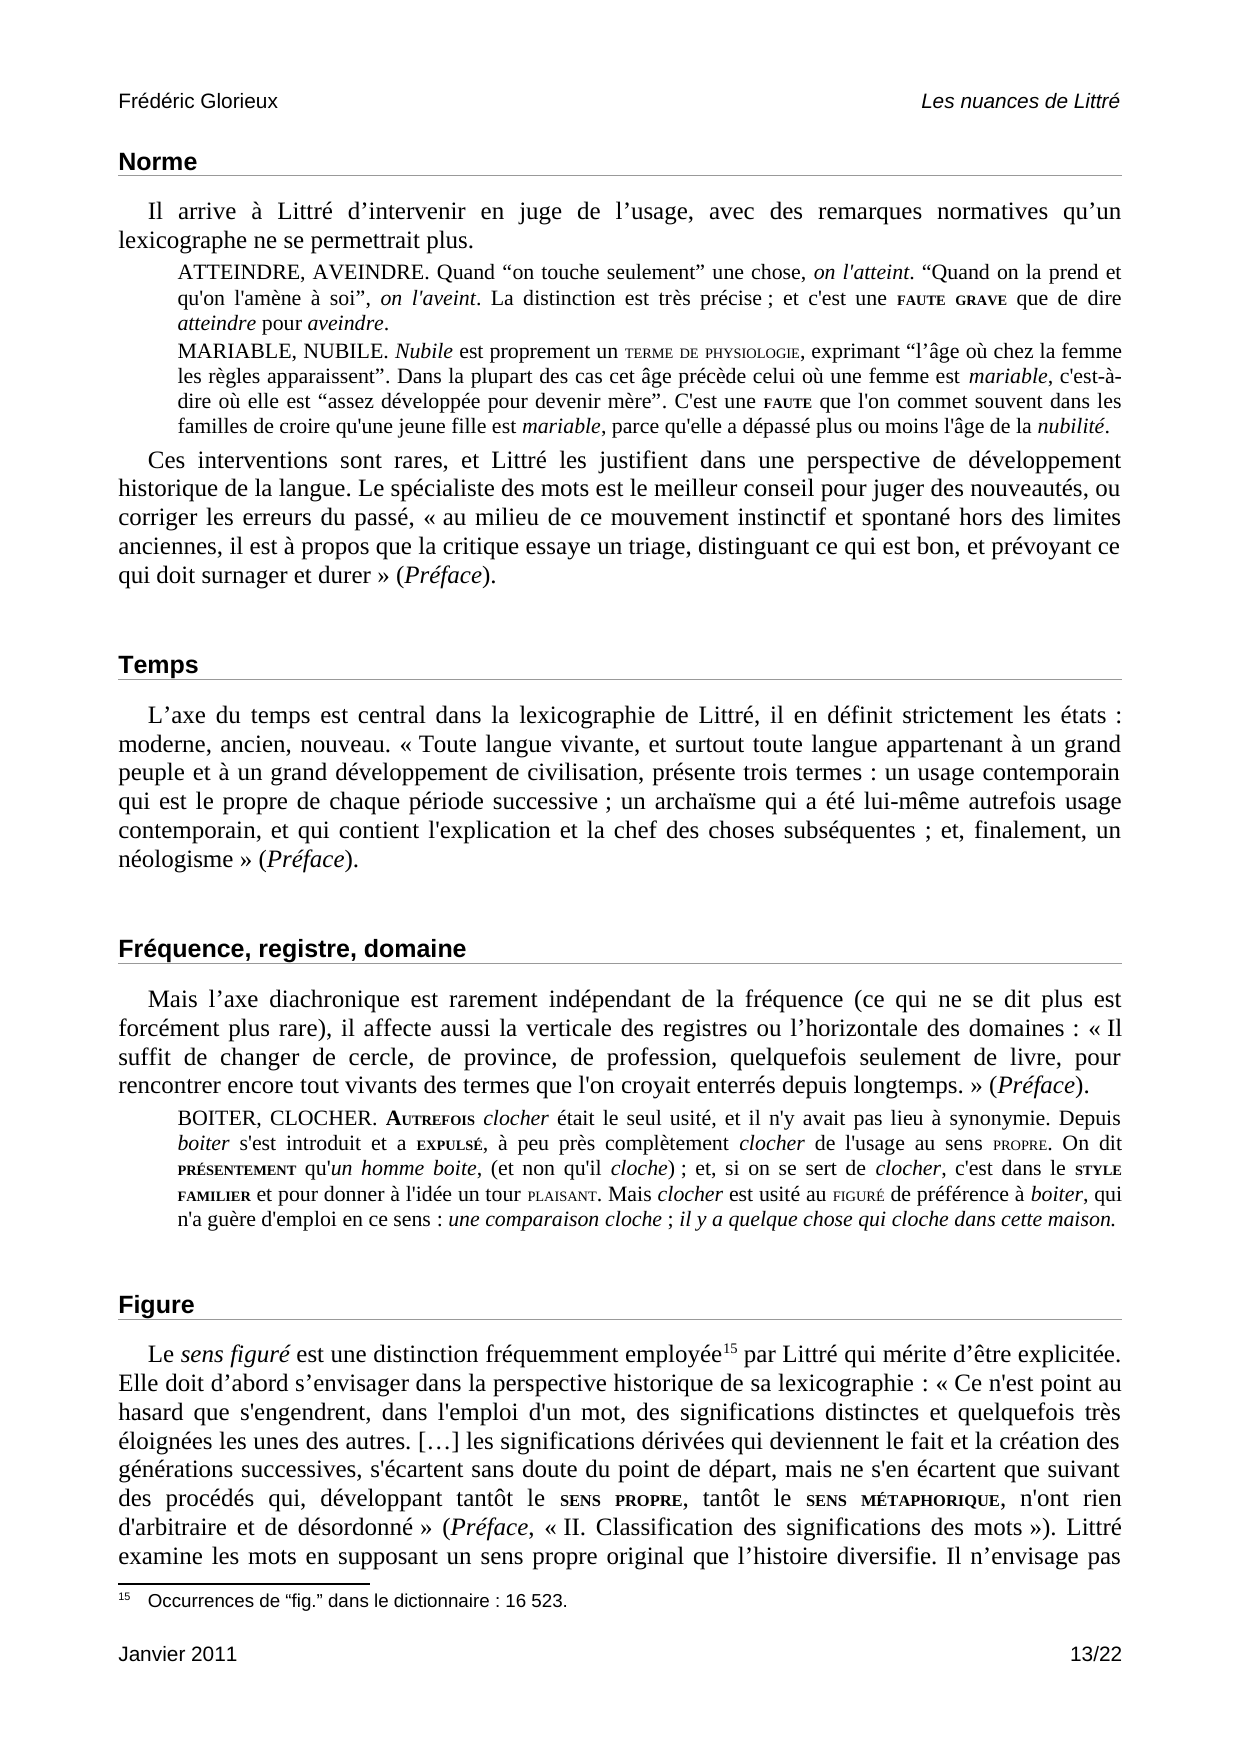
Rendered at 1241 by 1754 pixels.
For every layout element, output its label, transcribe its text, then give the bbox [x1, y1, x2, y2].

text Occurrences de “fig.” dans le dictionnaire : 16 523. [118, 1590, 1122, 1612]
text BOITER, CLOCHER. Autrefois clocher était le seul usité, et il n'y avait pas lieu à synonymie. Depuis boiter s'est introduit et a expulsé, à peu près complètement clocher de l'usage au sens propre. On dit présentement qu'un homme boite, (et non qu'il cloche) ; et, si on se sert de clocher, c'est dans le style familier et pour donner à l'idée un tour plaisant. Mais clocher est usité au figuré de préférence à boiter, qui n'a guère d'emploi en ce sens : une comparaison cloche ; il y a quelque chose qui cloche dans cette maison. [177, 1105, 1122, 1231]
subtitle Figure [118, 1290, 1122, 1319]
text Ces interventions sont rares, et Littré les justifient dans une perspective de développement historique de la langue. Le spécialiste des mots est le meilleur conseil pour juger des nouveautés, ou corriger les erreurs du passé, « au milieu de ce mouvement instinctif et spontané hors des limites anciennes, il est à propos que la critique essaye un triage, distinguant ce qui est bon, et prévoyant ce qui doit surnager et durer » (Préface). [118, 445, 1122, 588]
text MARIABLE, NUBILE. Nubile est proprement un terme de physiologie, exprimant “l’âge où chez la femme les règles apparaissent”. Dans la plupart des cas cet âge précède celui où une femme est mariable, c'est-à-dire où elle est “assez développée pour devenir mère”. C'est une faute que l'on commet souvent dans les familles de croire qu'une jeune fille est mariable, parce qu'elle a dépassé plus ou moins l'âge de la nubilité. [177, 338, 1122, 439]
text Le sens figuré est une distinction fréquemment employée par Littré qui mérite d’être explicitée. Elle doit d’abord s’envisager dans la perspective historique de sa lexicographie : « Ce n'est point au hasard que s'engendrent, dans l'emploi d'un mot, des significations distinctes et quelquefois très éloignées les unes des autres. […] les significations dérivées qui deviennent le fait et la création des générations successives, s'écartent sans doute du point de départ, mais ne s'en écartent que suivant des procédés qui, développant tantôt le sens propre, tantôt le sens métaphorique, n'ont rien d'arbitraire et de désordonné » (Préface, « II. Classification des significations des mots »). Littré examine les mots en supposant un sens propre original que l’histoire diversifie. Il n’envisage pas [118, 1339, 1122, 1569]
subtitle Norme [118, 146, 1122, 175]
subtitle Fréquence, registre, domaine [118, 934, 1122, 963]
text L’axe du temps est central dans la lexicographie de Littré, il en définit strictement les états : moderne, ancien, nouveau. « Toute langue vivante, et surtout toute langue appartenant à un grand peuple et à un grand développement de civilisation, présente trois termes : un usage contemporain qui est le propre de chaque période successive ; un archaïsme qui a été lui-même autrefois usage contemporain, et qui contient l'explication et la chef des choses subséquentes ; et, finalement, un néologisme » (Préface). [118, 700, 1122, 872]
text Mais l’axe diachronique est rarement indépendant de la fréquence (ce qui ne se dit plus est forcément plus rare), il affecte aussi la verticale des registres ou l’horizontale des domaines : « Il suffit de changer de cercle, de province, de profession, quelquefois seulement de livre, pour rencontrer encore tout vivants des termes que l'on croyait enterrés depuis longtemps. » (Préface). [118, 984, 1122, 1099]
text Il arrive à Littré d’intervenir en juge de l’usage, avec des remarques normatives qu’un lexicographe ne se permettrait plus. [118, 196, 1122, 253]
subtitle Temps [118, 650, 1122, 679]
text ATTEINDRE, AVEINDRE. Quand “on touche seulement” une chose, on l'atteint. “Quand on la prend et qu'on l'amène à soi”, on l'aveint. La distinction est très précise ; et c'est une faute grave que de dire atteindre pour aveindre. [177, 259, 1122, 335]
